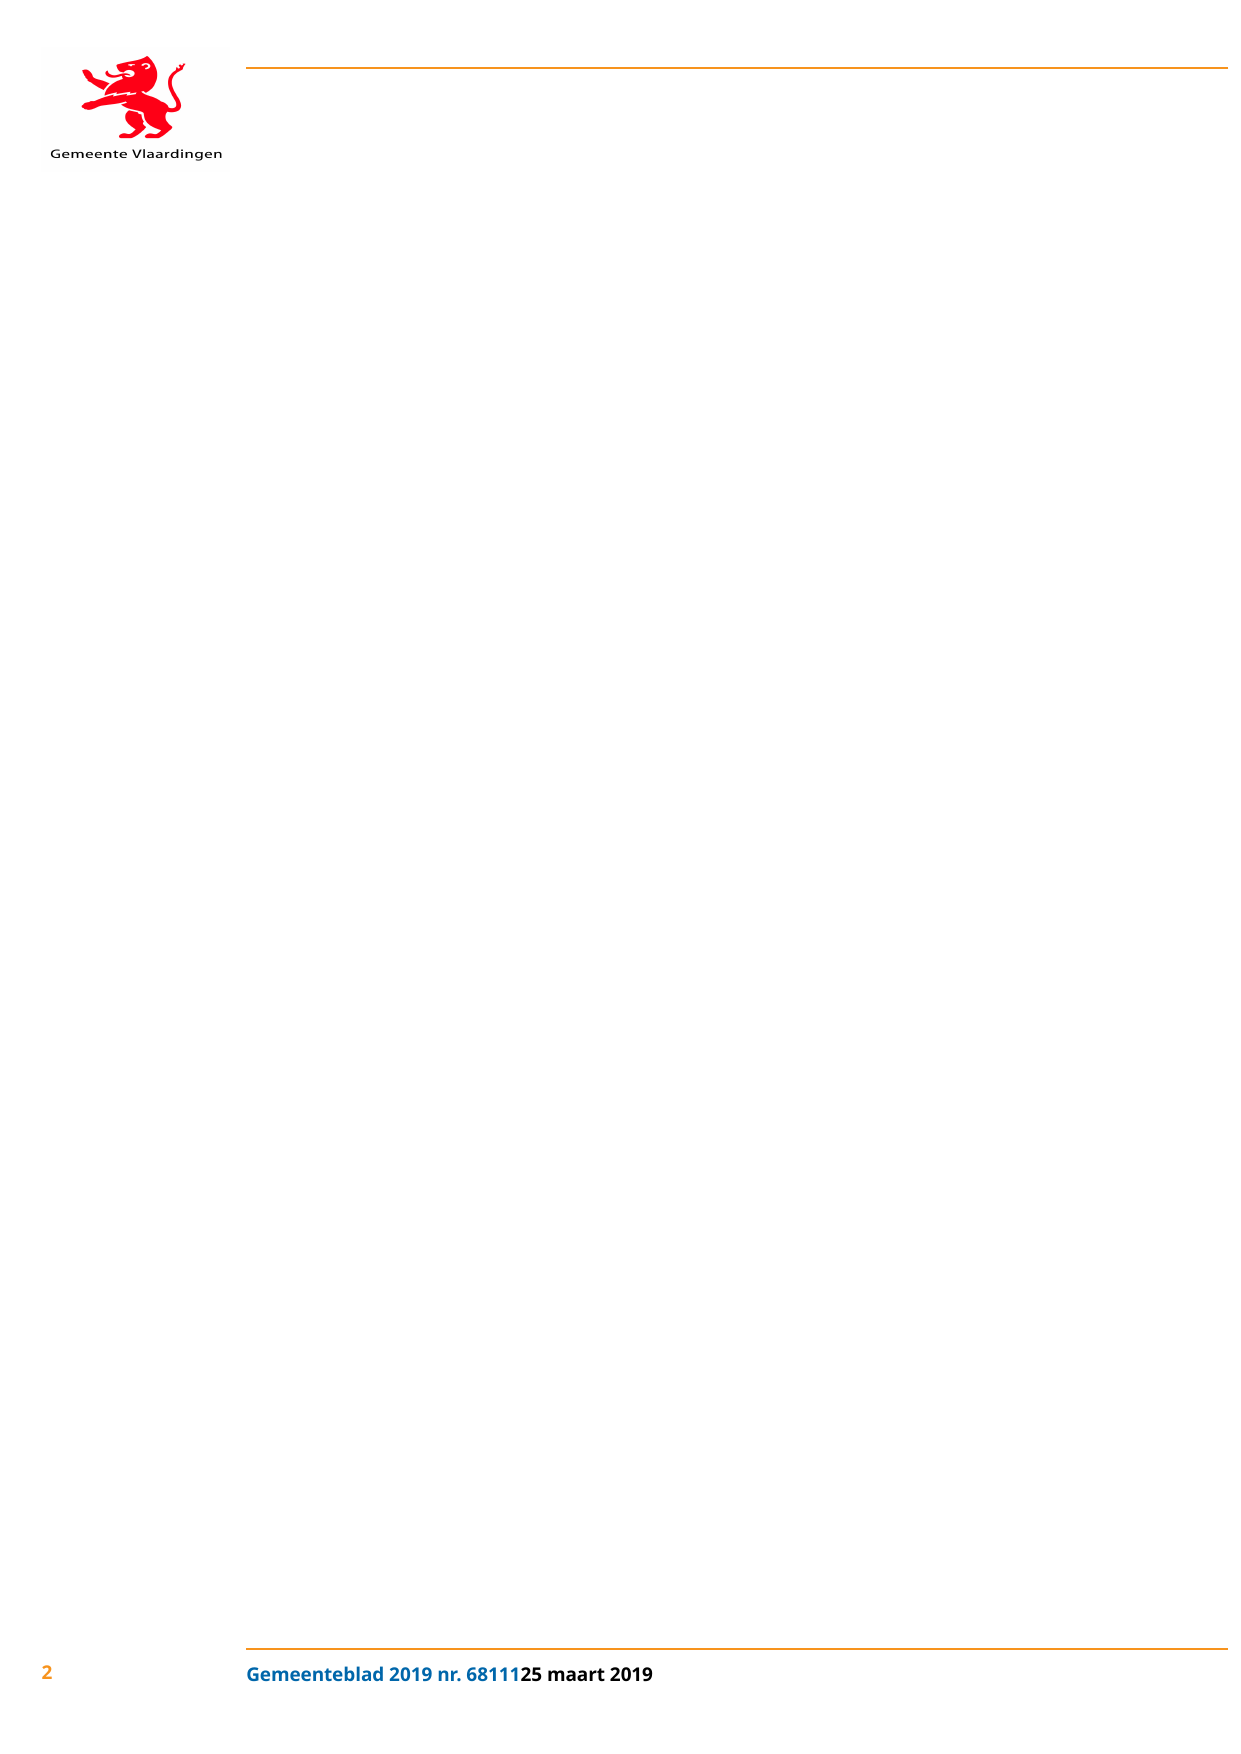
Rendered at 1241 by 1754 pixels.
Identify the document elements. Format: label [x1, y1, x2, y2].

picture [41, 47, 231, 172]
